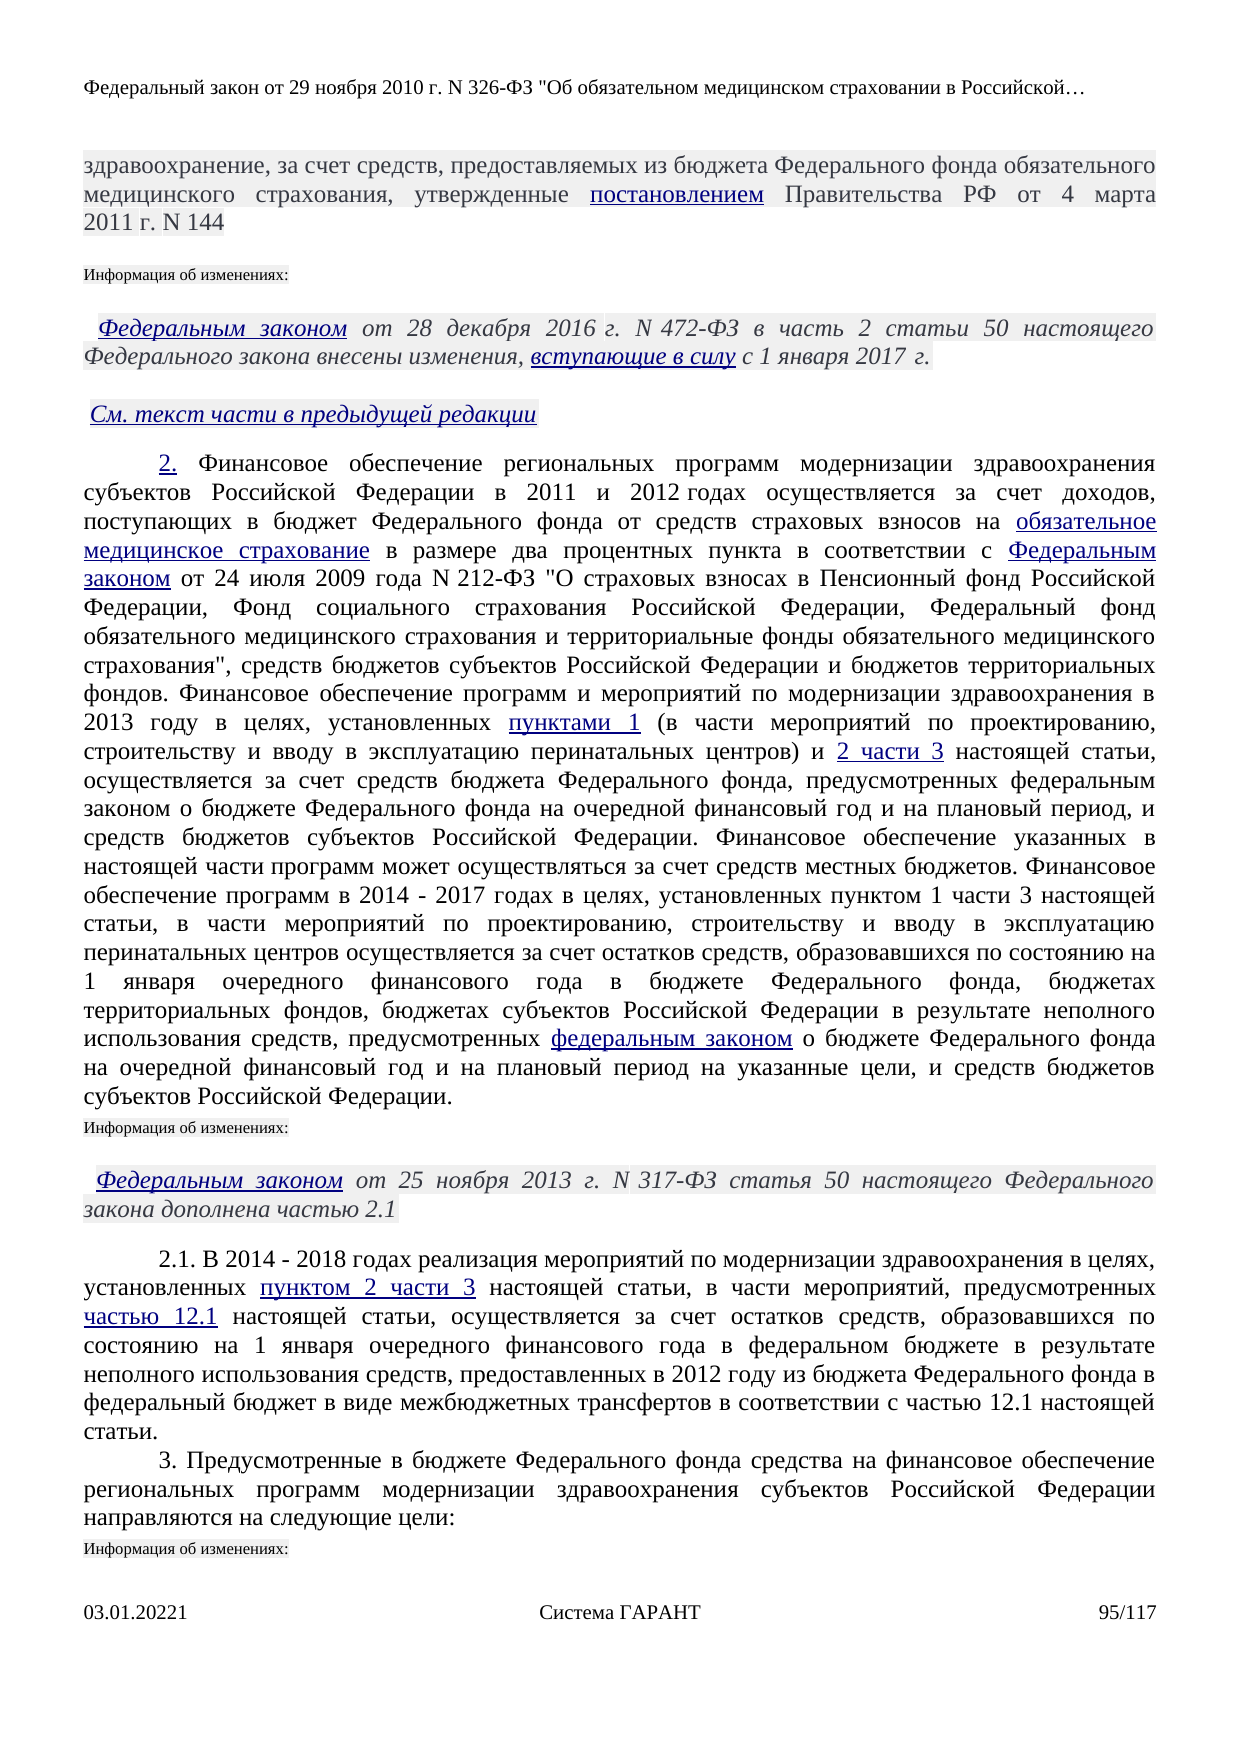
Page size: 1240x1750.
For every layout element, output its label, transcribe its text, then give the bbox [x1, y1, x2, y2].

text Информация об изменениях: [83, 1117, 1156, 1137]
text Информация об изменениях: [83, 265, 1156, 284]
text Информация об изменениях: [83, 1539, 1156, 1558]
text 2. Финансовое обеспечение региональных программ модернизации здравоохранения субъектов Российской Федерации в 2011 и 2012 годах осуществляется за счет доходов, поступающих в бюджет Федерального фонда от средств страховых взносов на обязательное медицинское страхование в размере два процентных пункта в соответствии с Федеральным законом от 24 июля 2009 года N 212-ФЗ "О страховых взносах в Пенсионный фонд Российской Федерации, Фонд социального страхования Российской Федерации, Федеральный фонд обязательного медицинского страхования и территориальные фонды обязательного медицинского страхования", средств бюджетов субъектов Российской Федерации и бюджетов территориальных фондов. Финансовое обеспечение программ и мероприятий по модернизации здравоохранения в 2013 году в целях, установленных пунктами 1 (в части мероприятий по проектированию, строительству и вводу в эксплуатацию перинатальных центров) и 2 части 3 настоящей статьи, осуществляется за счет средств бюджета Федерального фонда, предусмотренных федеральным законом о бюджете Федерального фонда на очередной финансовый год и на плановый период, и средств бюджетов субъектов Российской Федерации. Финансовое обеспечение указанных в настоящей части программ может осуществляться за счет средств местных бюджетов. Финансовое обеспечение программ в 2014 - 2017 годах в целях, установленных пунктом 1 части 3 настоящей статьи, в части мероприятий по проектированию, строительству и вводу в эксплуатацию перинатальных центров осуществляется за счет остатков средств, образовавшихся по состоянию на 1 января очередного финансового года в бюджете Федерального фонда, бюджетах территориальных фондов, бюджетах субъектов Российской Федерации в результате неполного использования средств, предусмотренных федеральным законом о бюджете Федерального фонда на очередной финансовый год и на плановый период на указанные цели, и средств бюджетов субъектов Российской Федерации. [83, 448, 1156, 1110]
text 3. Предусмотренные в бюджете Федерального фонда средства на финансовое обеспечение региональных программ модернизации здравоохранения субъектов Российской Федерации направляются на следующие цели: [83, 1445, 1156, 1531]
text Федеральным законом от 25 ноября 2013 г. N 317-ФЗ статья 50 настоящего Федерального закона дополнена частью 2.1 [83, 1165, 1156, 1223]
text См. текст части в предыдущей редакции [83, 399, 1156, 428]
text 2.1. В 2014 - 2018 годах реализация мероприятий по модернизации здравоохранения в целях, установленных пунктом 2 части 3 настоящей статьи, в части мероприятий, предусмотренных частью 12.1 настоящей статьи, осуществляется за счет остатков средств, образовавшихся по состоянию на 1 января очередного финансового года в федеральном бюджете в результате неполного использования средств, предоставленных в 2012 году из бюджета Федерального фонда в федеральный бюджет в виде межбюджетных трансфертов в соответствии с частью 12.1 настоящей статьи. [83, 1244, 1156, 1445]
text здравоохранение, за счет средств, предоставляемых из бюджета Федерального фонда обязательного медицинского страхования, утвержденные постановлением Правительства РФ от 4 марта 2011 г. N 144 [83, 150, 1156, 236]
text Федеральным законом от 28 декабря 2016 г. N 472-ФЗ в часть 2 статьи 50 настоящего Федерального закона внесены изменения, вступающие в силу с 1 января 2017 г. [83, 313, 1156, 370]
